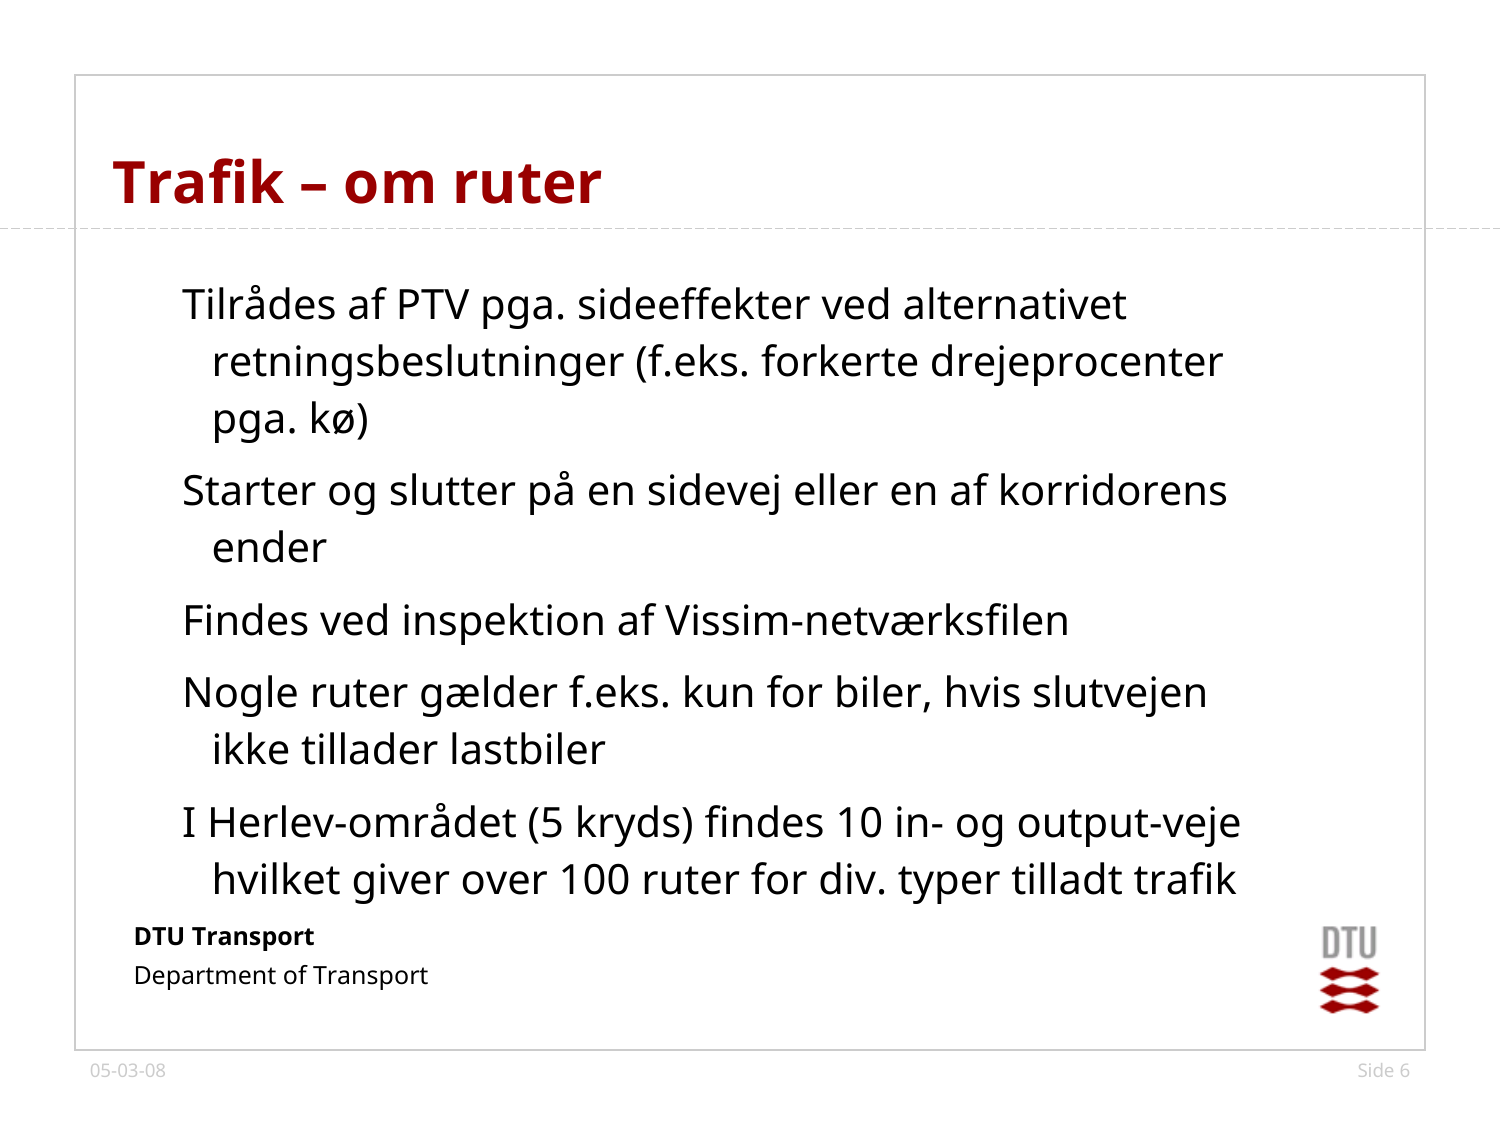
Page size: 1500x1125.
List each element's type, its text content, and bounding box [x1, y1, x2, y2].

picture [1297, 892, 1418, 1034]
title Trafik – om ruter [112, 132, 1401, 231]
subtitle Tilrådes af PTV pga. sideeffekter ved alternativet retningsbeslutninger (f.eks. forkerte drejeprocenter pga. kø) Starter og slutter på en sidevej eller en af korridorens ender Findes ved inspektion af Vissim-netværksfilen Nogle ruter gælder f.eks. kun for biler, hvis slutvejen ikke tillader lastbiler I Herlev-området (5 kryds) findes 10 in- og output-veje hvilket giver over 100 ruter for div. typer tilladt trafik [182, 295, 1270, 886]
